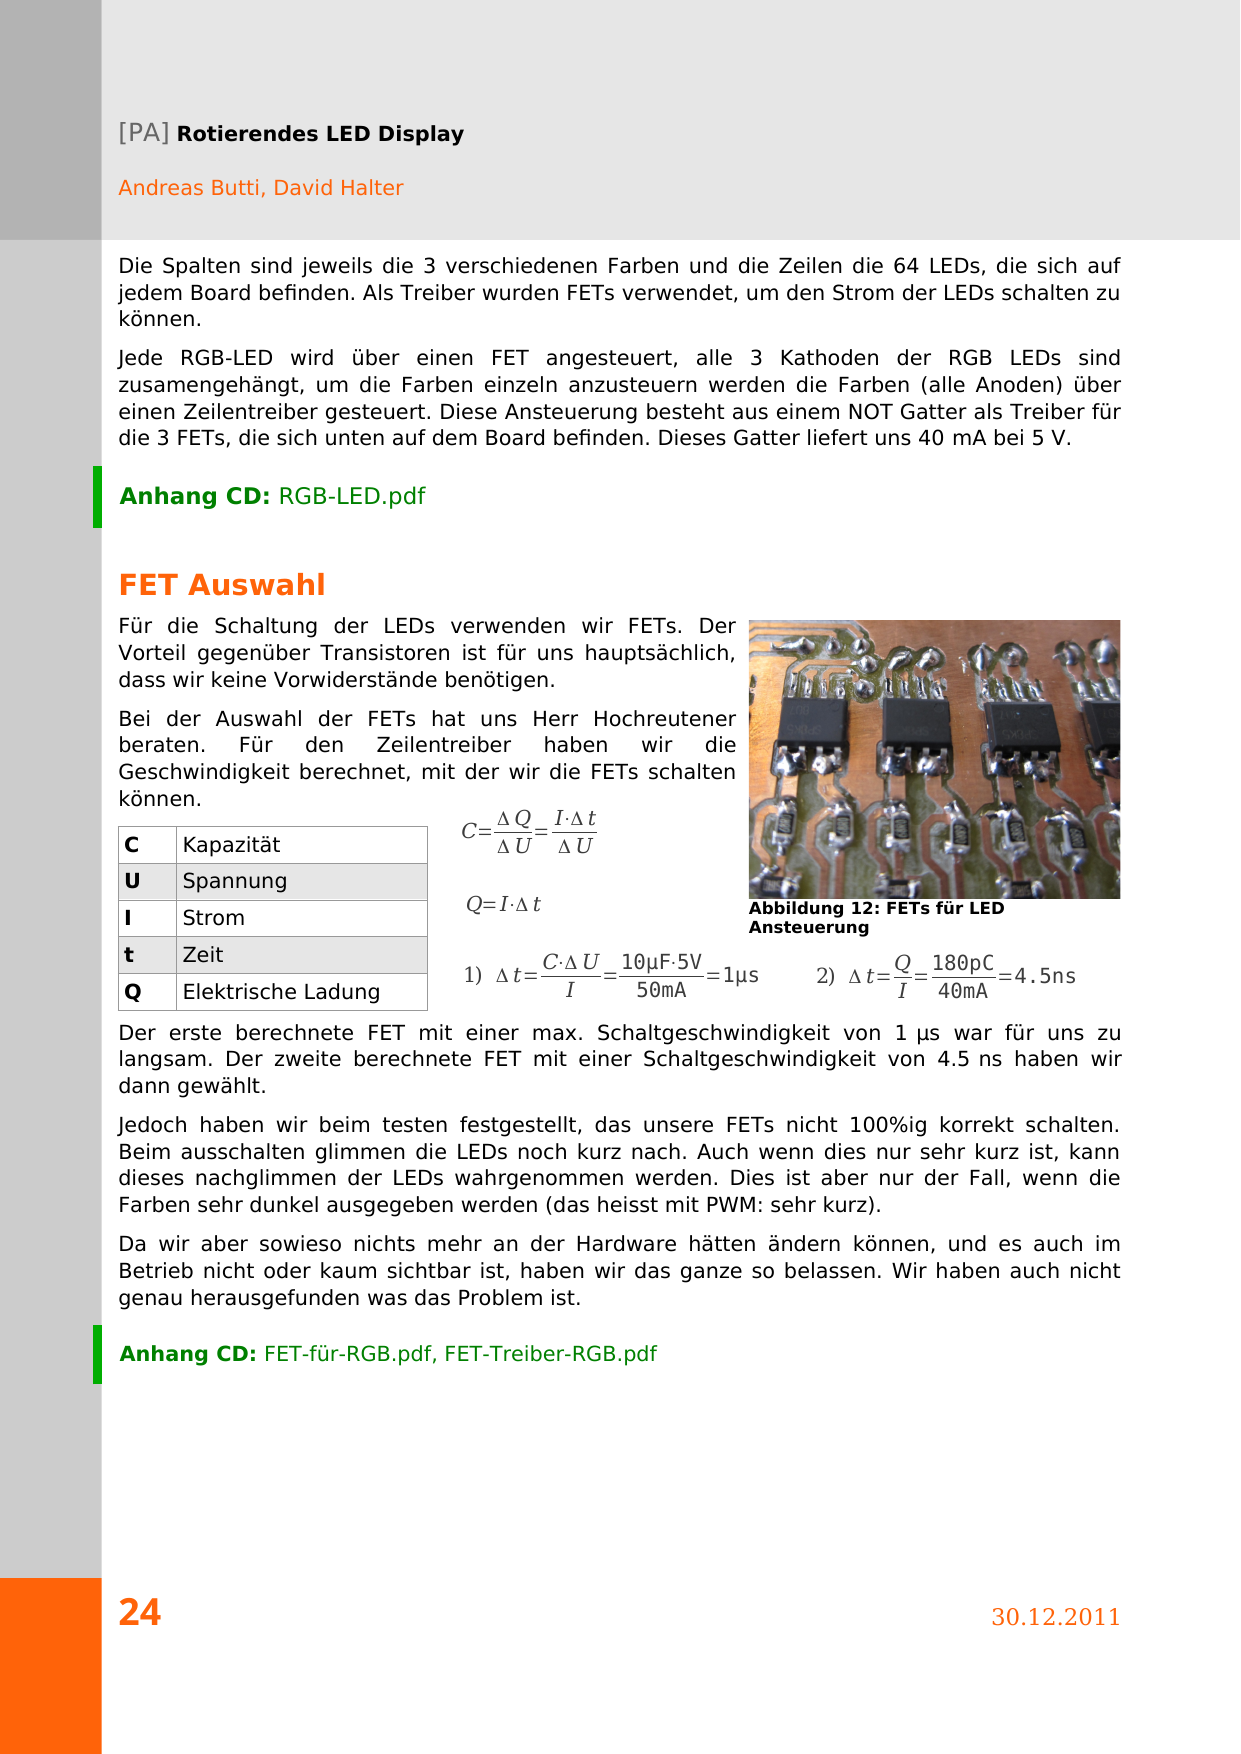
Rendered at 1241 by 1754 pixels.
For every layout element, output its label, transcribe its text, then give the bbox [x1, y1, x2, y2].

table_cell I [119, 901, 176, 936]
table_cell Elektrische Ladung [177, 974, 427, 1010]
table_cell Spannung [177, 864, 427, 899]
text Für die Schaltung der LEDs verwenden wir FETs. Der Vorteil gegenüber Transistoren ist für uns hauptsächlich, dass wir keine Vorwiderstände benötigen. [118, 614, 1122, 692]
subtitle Anhang CD: FET-für-RGB.pdf, FET-Treiber-RGB.pdf [102, 1325, 1122, 1384]
table_cell Strom [177, 901, 427, 936]
text Jedoch haben wir beim testen festgestellt, das unsere FETs nicht 100%ig korrekt schalten. Beim ausschalten glimmen die LEDs noch kurz nach. Auch wenn dies nur sehr kurz ist, kann dieses nachglimmen der LEDs wahrgenommen werden. Dies ist aber nur der Fall, wenn die Farben sehr dunkel ausgegeben werden (das heisst mit PWM: sehr kurz). [118, 1113, 1122, 1217]
text Bei der Auswahl der FETs hat uns Herr Hochreutener beraten. Für den Zeilentreiber haben wir die Geschwindigkeit berechnet, mit der wir die FETs schalten können. [118, 707, 748, 811]
table_cell Q [119, 974, 176, 1010]
text Da wir aber sowieso nichts mehr an der Hardware hätten ändern können, und es auch im Betrieb nicht oder kaum sichtbar ist, haben wir das ganze so belassen. Wir haben auch nicht genau herausgefunden was das Problem ist. [118, 1232, 1122, 1310]
text Abbildung 12: FETs für LED Ansteuerung [749, 899, 1120, 937]
table_header Kapazität [177, 827, 427, 863]
subtitle Anhang CD: RGB-LED.pdf [102, 466, 1122, 528]
table_header C [119, 827, 176, 863]
subtitle FET Auswahl [118, 568, 1122, 602]
text Jede RGB-LED wird über einen FET angesteuert, alle 3 Kathoden der RGB LEDs sind zusamengehängt, um die Farben einzeln anzusteuern werden die Farben (alle Anoden) über einen Zeilentreiber gesteuert. Diese Ansteuerung besteht aus einem NOT Gatter als Treiber für die 3 FETs, die sich unten auf dem Board befinden. Dieses Gatter liefert uns 40 mA bei 5 V. [118, 346, 1122, 451]
table_cell U [119, 864, 176, 899]
picture [748, 620, 1121, 899]
text Die Spalten sind jeweils die 3 verschiedenen Farben und die Zeilen die 64 LEDs, die sich auf jedem Board befinden. Als Treiber wurden FETs verwendet, um den Strom der LEDs schalten zu können. [118, 254, 1122, 332]
table_cell Zeit [177, 937, 427, 973]
table_cell t [119, 937, 176, 973]
text Der erste berechnete FET mit einer max. Schaltgeschwindigkeit von 1 µs war für uns zu langsam. Der zweite berechnete FET mit einer Schaltgeschwindigkeit von 4.5 ns haben wir dann gewählt. [118, 1021, 1122, 1098]
